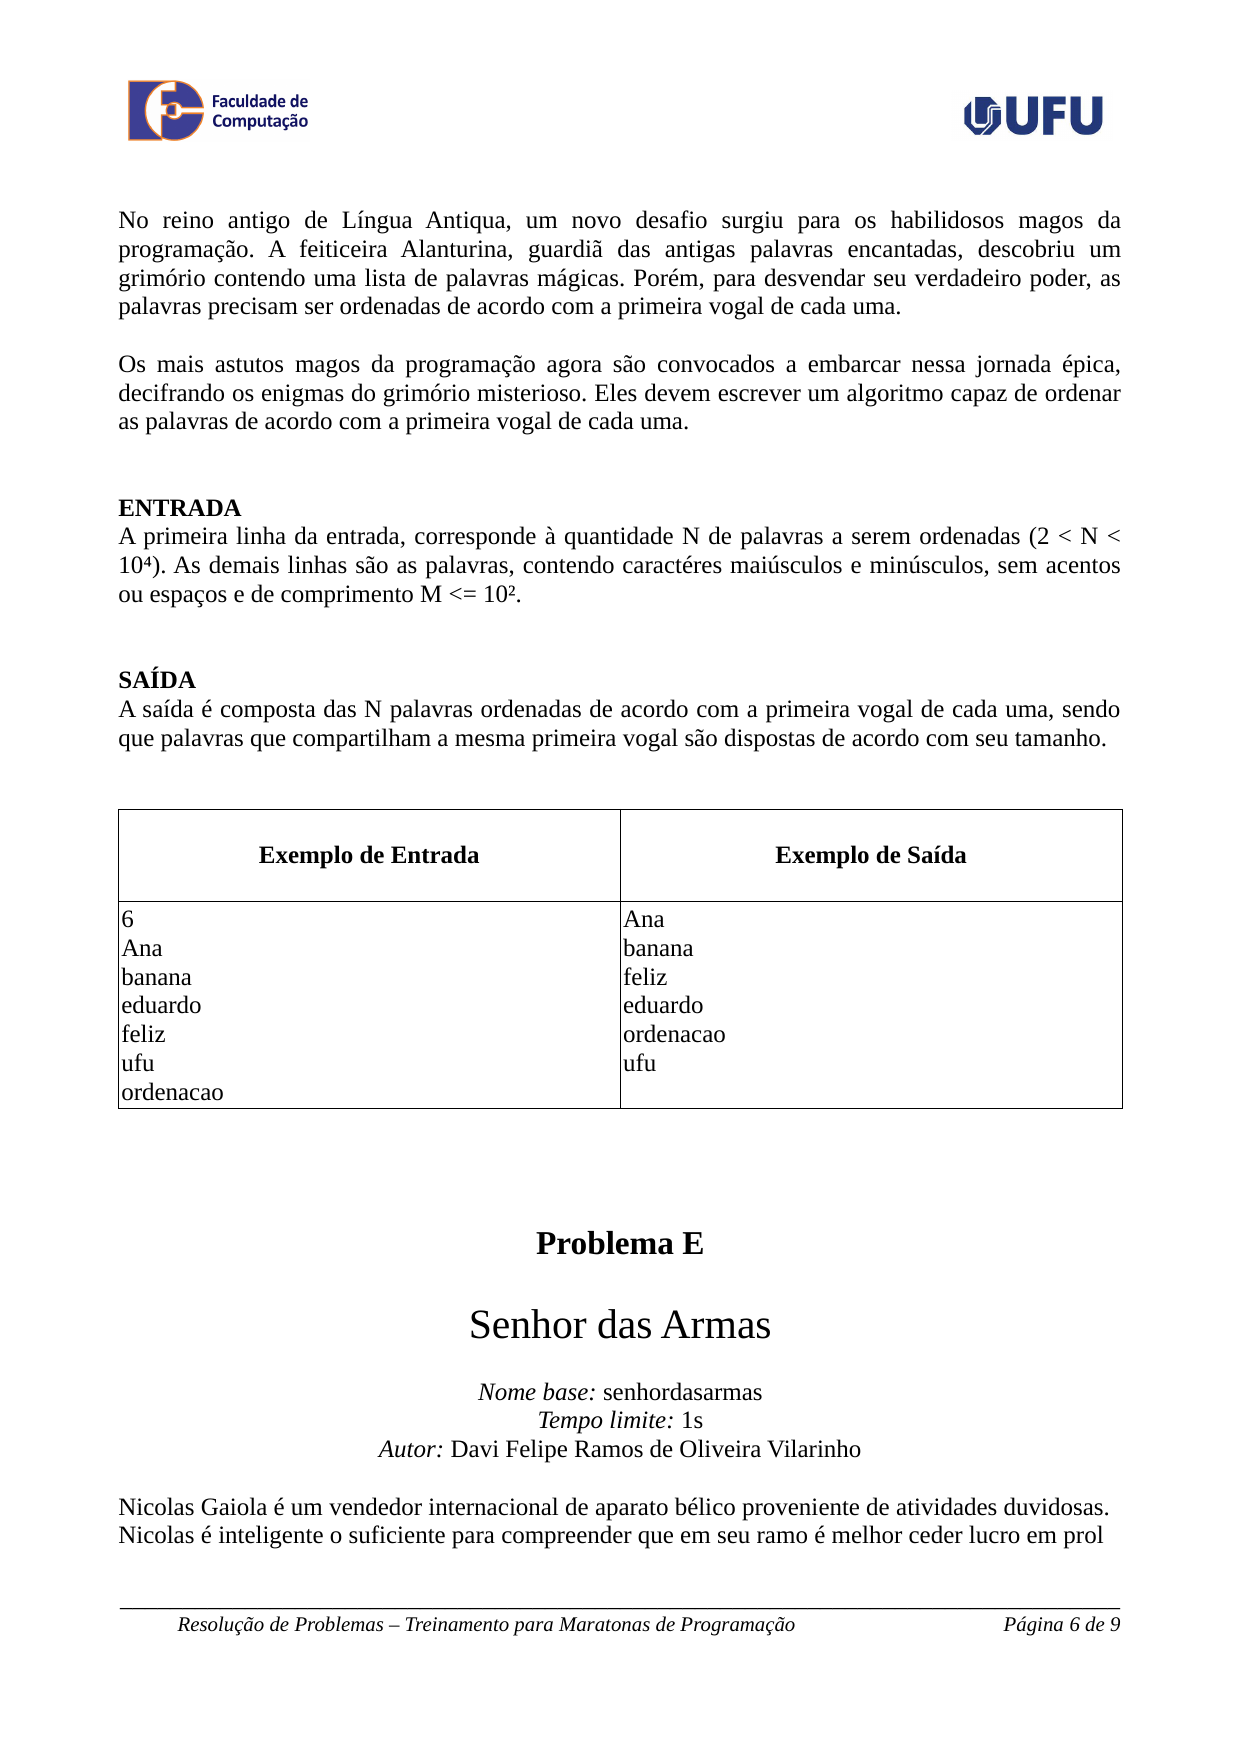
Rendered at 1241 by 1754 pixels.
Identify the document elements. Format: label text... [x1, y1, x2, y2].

text Nome base: senhordasarmas [118, 1377, 1122, 1405]
table_header Exemplo de Saída [621, 810, 1122, 901]
table_cell Ana banana feliz eduardo ordenacao ufu [621, 902, 1122, 1108]
text SAÍDA [118, 665, 1122, 694]
text Senhor das Armas [118, 1300, 1122, 1348]
picture [126, 79, 310, 142]
text Problema E [118, 1223, 1122, 1262]
table_cell 6 Ana banana eduardo feliz ufu ordenacao [119, 902, 620, 1108]
text A saída é composta das N palavras ordenadas de acordo com a primeira vogal de cada uma, sendo que palavras que compartilham a mesma primeira vogal são dispostas de acordo com seu tamanho. [118, 694, 1122, 751]
table_header Exemplo de Entrada [119, 810, 620, 901]
text ENTRADA [118, 493, 1122, 521]
picture [950, 90, 1113, 141]
text A primeira linha da entrada, corresponde à quantidade N de palavras a serem ordenadas (2 < N < 10⁴). As demais linhas são as palavras, contendo caractéres maiúsculos e minúsculos, sem acentos ou espaços e de comprimento M <= 10². [118, 521, 1122, 608]
text Nicolas Gaiola é um vendedor internacional de aparato bélico proveniente de atividades duvidosas. Nicolas é inteligente o suficiente para compreender que em seu ramo é melhor ceder lucro em prol [118, 1492, 1122, 1549]
text Tempo limite: 1s [118, 1405, 1122, 1434]
text No reino antigo de Língua Antiqua, um novo desafio surgiu para os habilidosos magos da programação. A feiticeira Alanturina, guardiã das antigas palavras encantadas, descobriu um grimório contendo uma lista de palavras mágicas. Porém, para desvendar seu verdadeiro poder, as palavras precisam ser ordenadas de acordo com a primeira vogal de cada uma. [118, 205, 1122, 320]
text Autor: Davi Felipe Ramos de Oliveira Vilarinho [118, 1434, 1122, 1463]
text Os mais astutos magos da programação agora são convocados a embarcar nessa jornada épica, decifrando os enigmas do grimório misterioso. Eles devem escrever um algoritmo capaz de ordenar as palavras de acordo com a primeira vogal de cada uma. [118, 349, 1122, 435]
